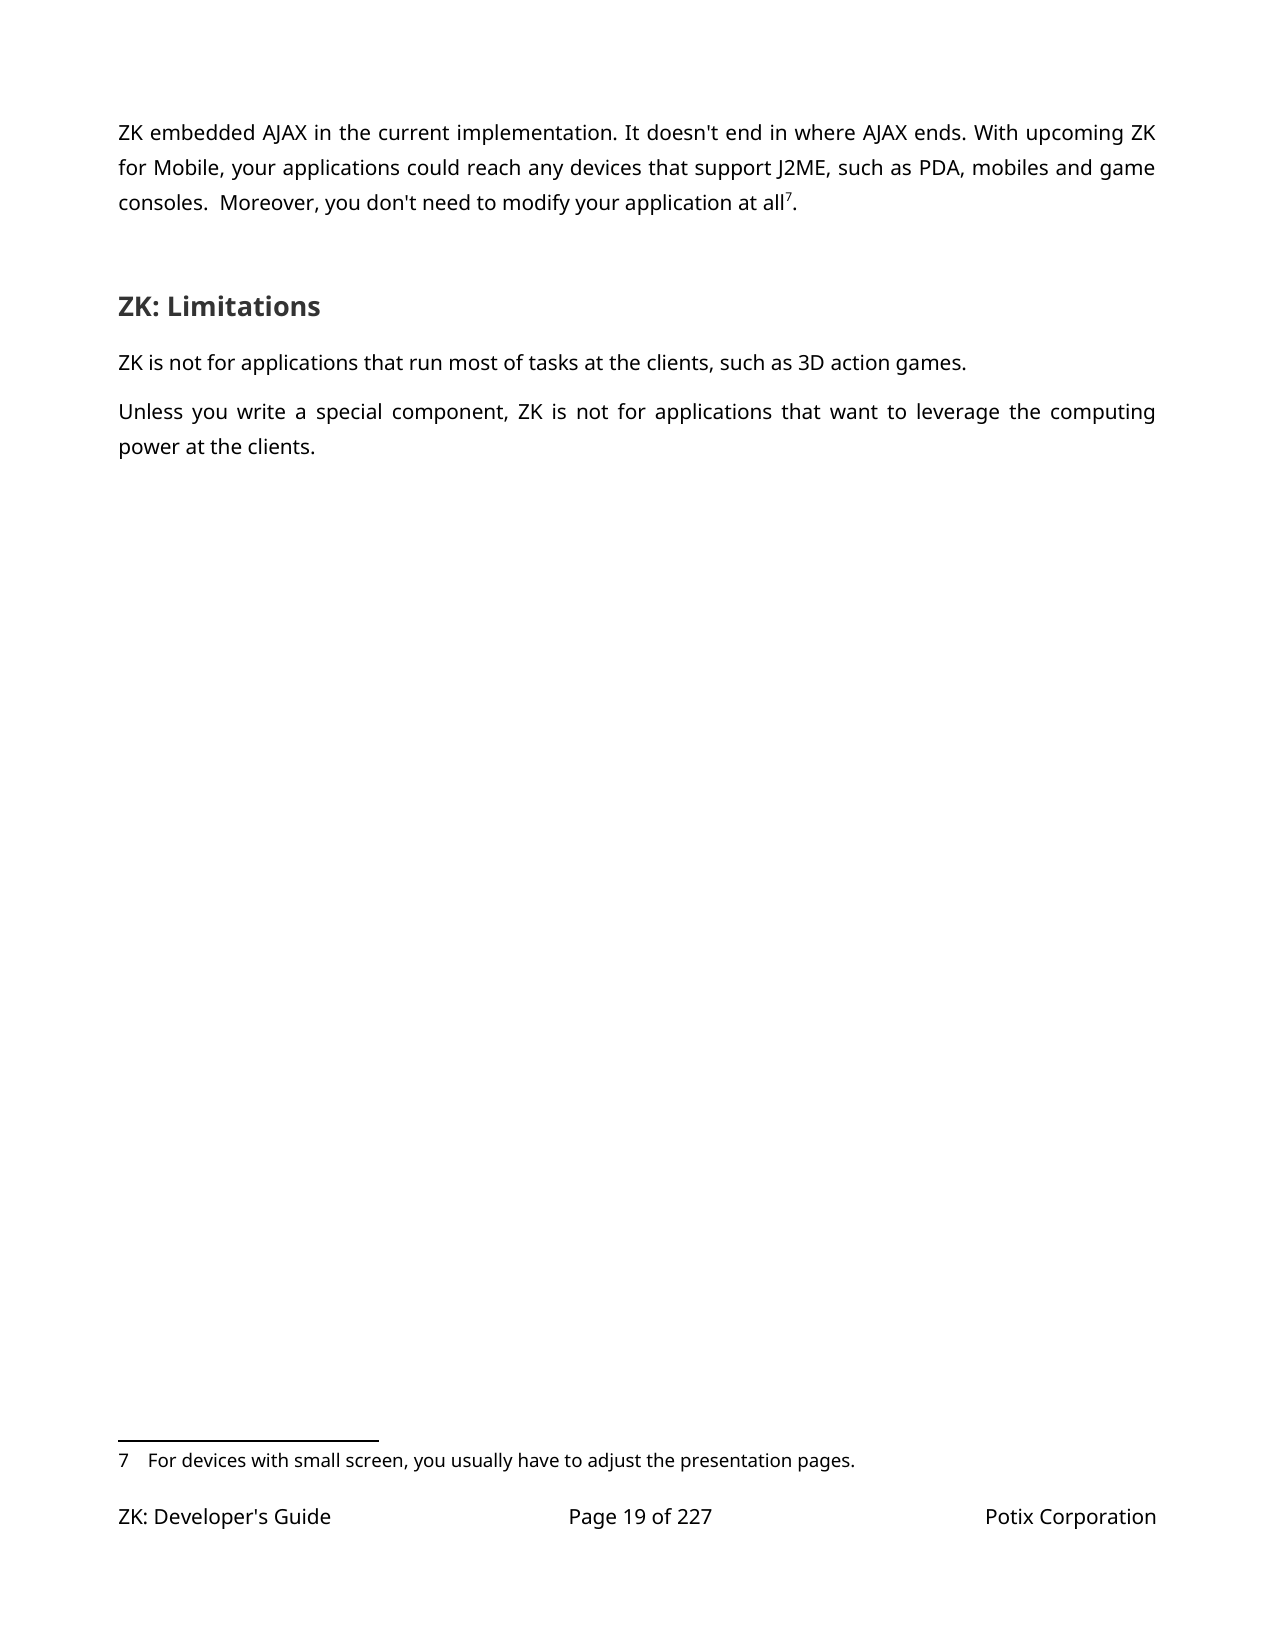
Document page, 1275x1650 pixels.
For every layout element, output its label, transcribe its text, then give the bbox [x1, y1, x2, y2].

subtitle ZK: Limitations [118, 288, 1157, 324]
text Unless you write a special component, ZK is not for applications that want to leverage the computing power at the clients. [118, 397, 1157, 460]
text ZK is not for applications that run most of tasks at the clients, such as 3D action games. [118, 348, 1157, 376]
text For devices with small screen, you usually have to adjust the presentation pages. [118, 1447, 1157, 1473]
text ZK embedded AJAX in the current implementation. It doesn't end in where AJAX ends. With upcoming ZK for Mobile, your applications could reach any devices that support J2ME, such as PDA, mobiles and game consoles. Moreover, you don't need to modify your application at all. [118, 118, 1157, 217]
